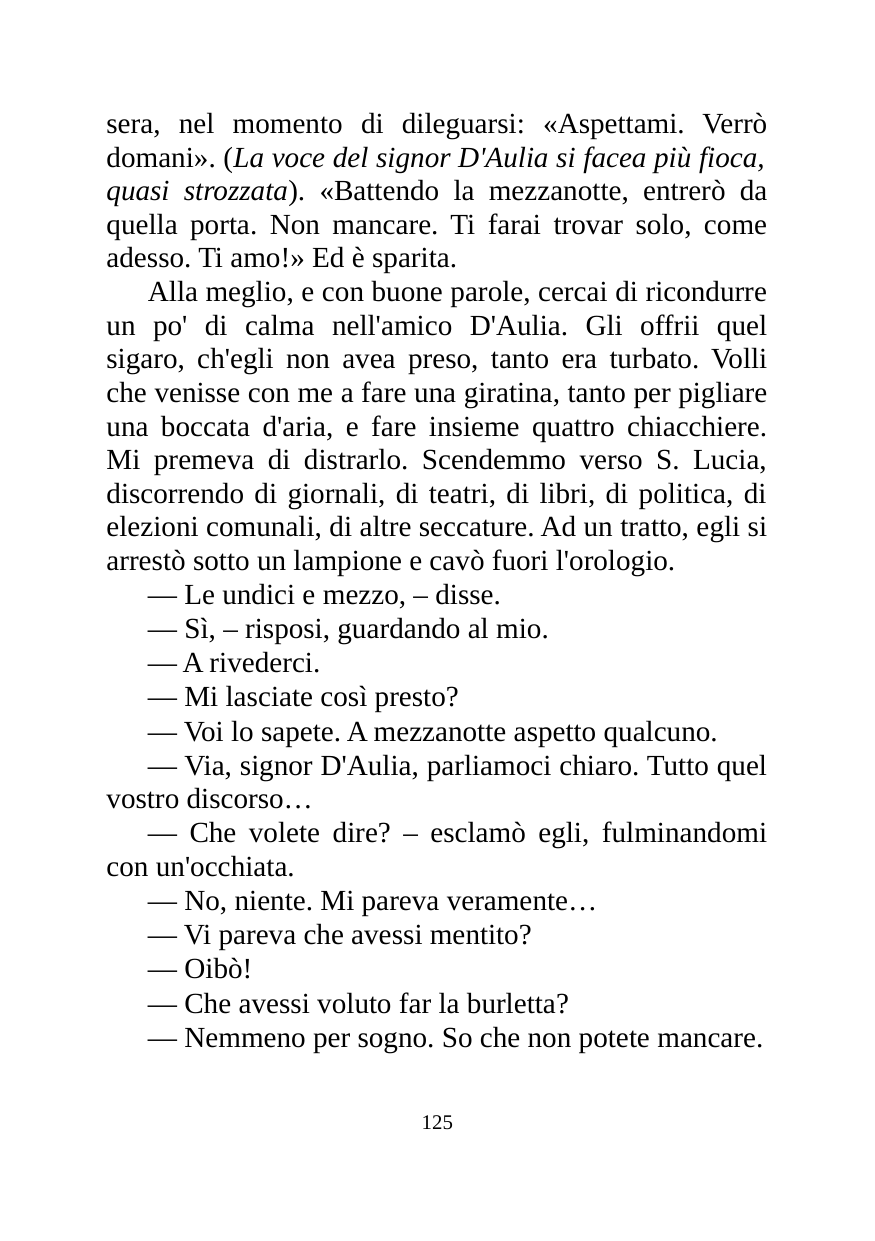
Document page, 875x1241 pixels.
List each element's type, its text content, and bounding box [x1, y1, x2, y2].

text — Che volete dire? – esclamò egli, fulminandomi con un'occhiata. [106, 816, 768, 883]
text — Voi lo sapete. A mezzanotte aspetto qualcuno. [106, 714, 768, 747]
text — Sì, – risposi, guardando al mio. [106, 611, 768, 645]
text — Via, signor D'Aulia, parliamoci chiaro. Tutto quel vostro discorso… [106, 748, 768, 815]
text — Nemmeno per sogno. So che non potete mancare. [106, 1020, 768, 1053]
text — No, niente. Mi pareva veramente… [106, 883, 768, 917]
text — Che avessi voluto far la burletta? [106, 986, 768, 1019]
text — Le undici e mezzo, – disse. [106, 577, 768, 611]
text Alla meglio, e con buone parole, cercai di ricondurre un po' di calma nell'amico D'Aulia. Gli offrii quel sigaro, ch'egli non avea preso, tanto era turbato. Volli che venisse con me a fare una giratina, tanto per pigliare una boccata d'aria, e fare insieme quattro chiacchiere. Mi premeva di distrarlo. Scendemmo verso S. Lucia, discorrendo di giornali, di teatri, di libri, di politica, di elezioni comunali, di altre seccature. Ad un tratto, egli si arrestò sotto un lampione e cavò fuori l'orologio. [106, 274, 768, 576]
text — A rivederci. [106, 645, 768, 679]
text — Oibò! [106, 952, 768, 985]
text sera, nel momento di dileguarsi: «Aspettami. Verrò domani». (La voce del signor D'Aulia si facea più fioca, quasi strozzata). «Battendo la mezzanotte, entrerò da quella porta. Non mancare. Ti farai trovar solo, come adesso. Ti amo!» Ed è sparita. [106, 106, 768, 274]
text — Vi pareva che avessi mentito? [106, 917, 768, 951]
text — Mi lasciate così presto? [106, 679, 768, 713]
